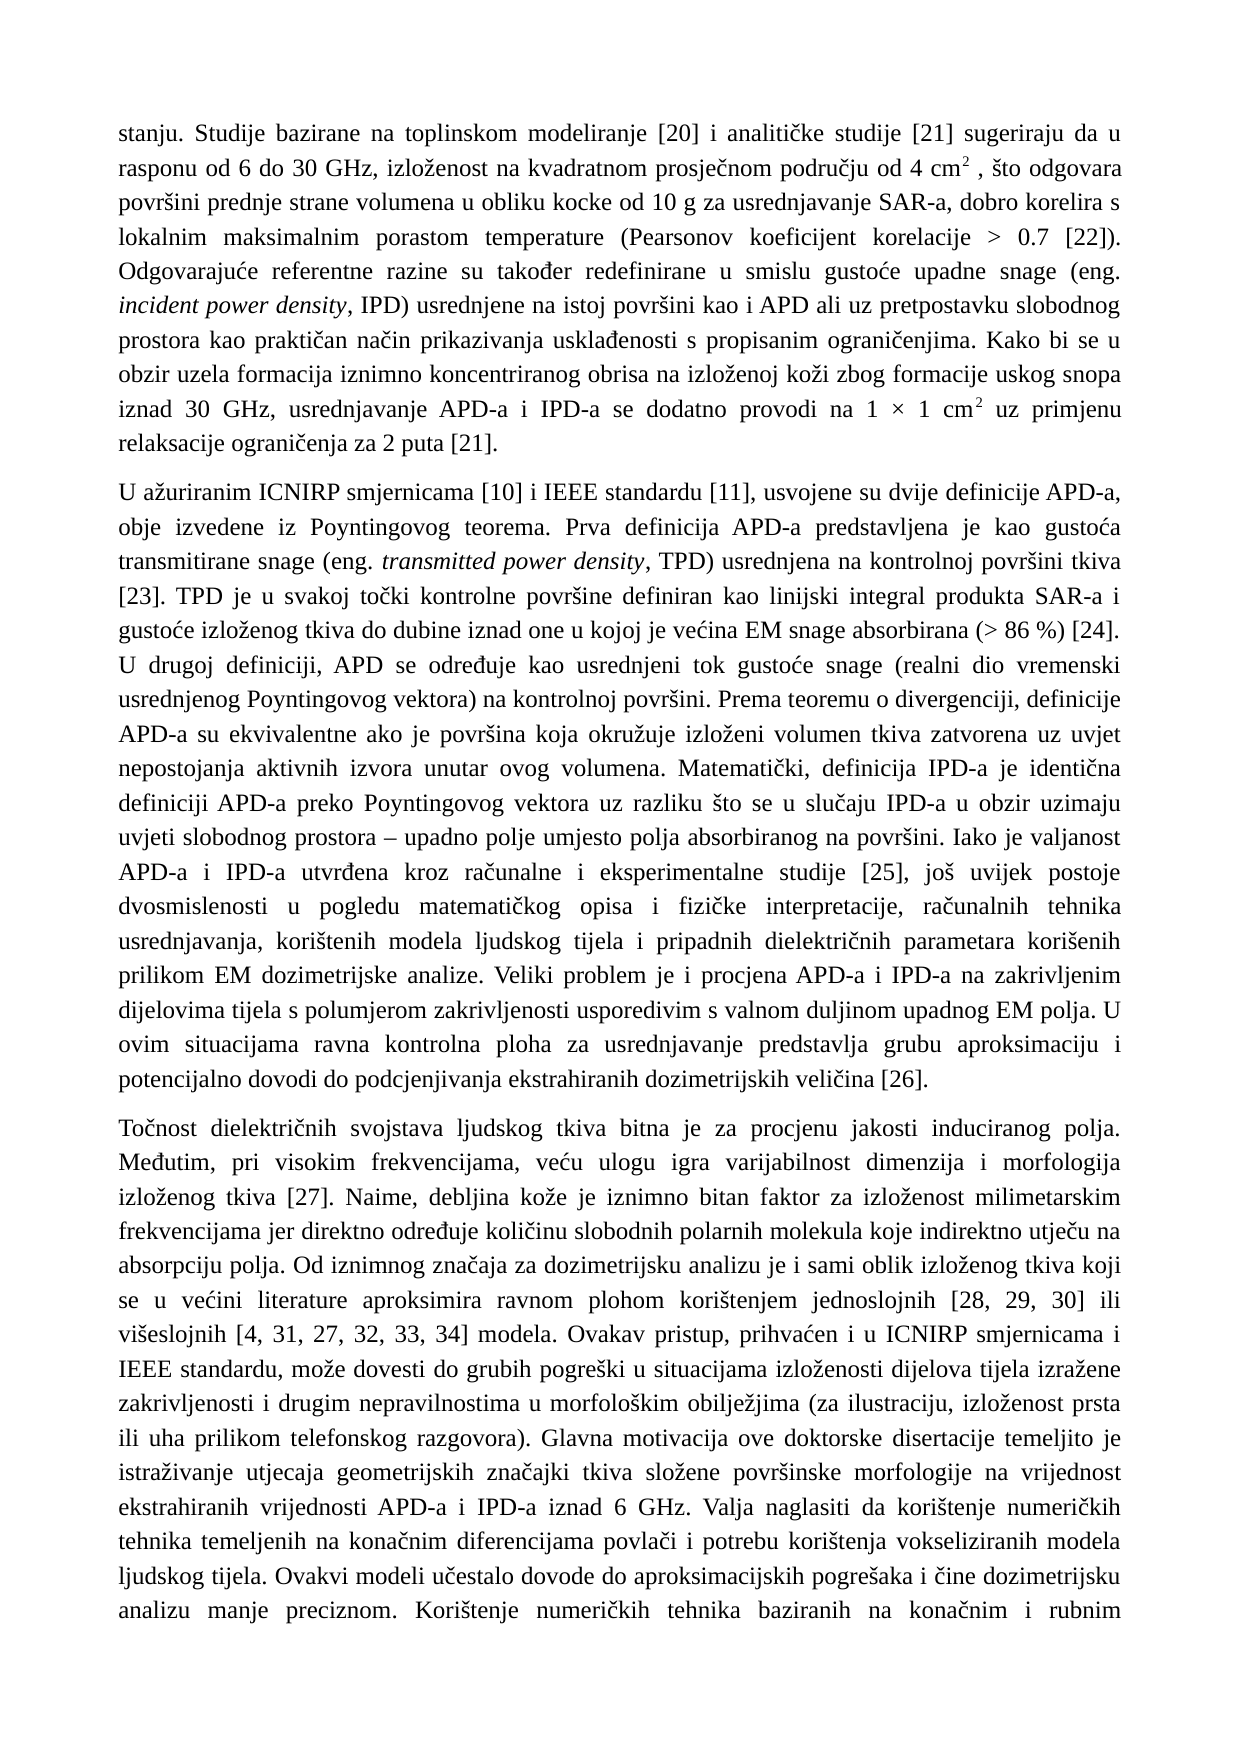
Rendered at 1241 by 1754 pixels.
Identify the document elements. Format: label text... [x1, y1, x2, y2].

text stanju. Studije bazirane na toplinskom modeliranje [20] i analitičke studije [21] sugeriraju da u rasponu od 6 do 30 GHz, izloženost na kvadratnom prosječnom području od 4 cm2 , što odgovara površini prednje strane volumena u obliku kocke od 10 g za usrednjavanje SAR-a, dobro korelira s lokalnim maksimalnim porastom temperature (Pearsonov koeficijent korelacije > 0.7 [22]). Odgovarajuće referentne razine su također redefinirane u smislu gustoće upadne snage (eng. incident power density, IPD) usrednjene na istoj površini kao i APD ali uz pretpostavku slobodnog prostora kao praktičan način prikazivanja usklađenosti s propisanim ograničenjima. Kako bi se u obzir uzela formacija iznimno koncentriranog obrisa na izloženoj koži zbog formacije uskog snopa iznad 30 GHz, usrednjavanje APD-a i IPD-a se dodatno provodi na 1 × 1 cm2 uz primjenu relaksacije ograničenja za 2 puta [21]. [118, 118, 1122, 457]
text Točnost dielektričnih svojstava ljudskog tkiva bitna je za procjenu jakosti induciranog polja. Međutim, pri visokim frekvencijama, veću ulogu igra varijabilnost dimenzija i morfologija izloženog tkiva [27]. Naime, debljina kože je iznimno bitan faktor za izloženost milimetarskim frekvencijama jer direktno određuje količinu slobodnih polarnih molekula koje indirektno utječu na absorpciju polja. Od iznimnog značaja za dozimetrijsku analizu je i sami oblik izloženog tkiva koji se u većini literature aproksimira ravnom plohom korištenjem jednoslojnih [28, 29, 30] ili višeslojnih [4, 31, 27, 32, 33, 34] modela. Ovakav pristup, prihvaćen i u ICNIRP smjernicama i IEEE standardu, može dovesti do grubih pogreški u situacijama izloženosti dijelova tijela izražene zakrivljenosti i drugim nepravilnostima u morfološkim obilježjima (za ilustraciju, izloženost prsta ili uha prilikom telefonskog razgovora). Glavna motivacija ove doktorske disertacije temeljito je istraživanje utjecaja geometrijskih značajki tkiva složene površinske morfologije na vrijednost ekstrahiranih vrijednosti APD-a i IPD-a iznad 6 GHz. Valja naglasiti da korištenje numeričkih tehnika temeljenih na konačnim diferencijama povlači i potrebu korištenja vokseliziranih modela ljudskog tijela. Ovakvi modeli učestalo dovode do aproksimacijskih pogrešaka i čine dozimetrijsku analizu manje preciznom. Korištenje numeričkih tehnika baziranih na konačnim i rubnim [118, 1113, 1122, 1624]
text U ažuriranim ICNIRP smjernicama [10] i IEEE standardu [11], usvojene su dvije definicije APD-a, obje izvedene iz Poyntingovog teorema. Prva definicija APD-a predstavljena je kao gustoća transmitirane snage (eng. transmitted power density, TPD) usrednjena na kontrolnoj površini tkiva [23]. TPD je u svakoj točki kontrolne površine definiran kao linijski integral produkta SAR-a i gustoće izloženog tkiva do dubine iznad one u kojoj je većina EM snage absorbirana (> 86 %) [24]. U drugoj definiciji, APD se određuje kao usrednjeni tok gustoće snage (realni dio vremenski usrednjenog Poyntingovog vektora) na kontrolnoj površini. Prema teoremu o divergenciji, definicije APD-a su ekvivalentne ako je površina koja okružuje izloženi volumen tkiva zatvorena uz uvjet nepostojanja aktivnih izvora unutar ovog volumena. Matematički, definicija IPD-a je identična definiciji APD-a preko Poyntingovog vektora uz razliku što se u slučaju IPD-a u obzir uzimaju uvjeti slobodnog prostora – upadno polje umjesto polja absorbiranog na površini. Iako je valjanost APD-a i IPD-a utvrđena kroz računalne i eksperimentalne studije [25], još uvijek postoje dvosmislenosti u pogledu matematičkog opisa i fizičke interpretacije, računalnih tehnika usrednjavanja, korištenih modela ljudskog tijela i pripadnih dielektričnih parametara korišenih prilikom EM dozimetrijske analize. Veliki problem je i procjena APD-a i IPD-a na zakrivljenim dijelovima tijela s polumjerom zakrivljenosti usporedivim s valnom duljinom upadnog EM polja. U ovim situacijama ravna kontrolna ploha za usrednjavanje predstavlja grubu aproksimaciju i potencijalno dovodi do podcjenjivanja ekstrahiranih dozimetrijskih veličina [26]. [118, 477, 1122, 1092]
